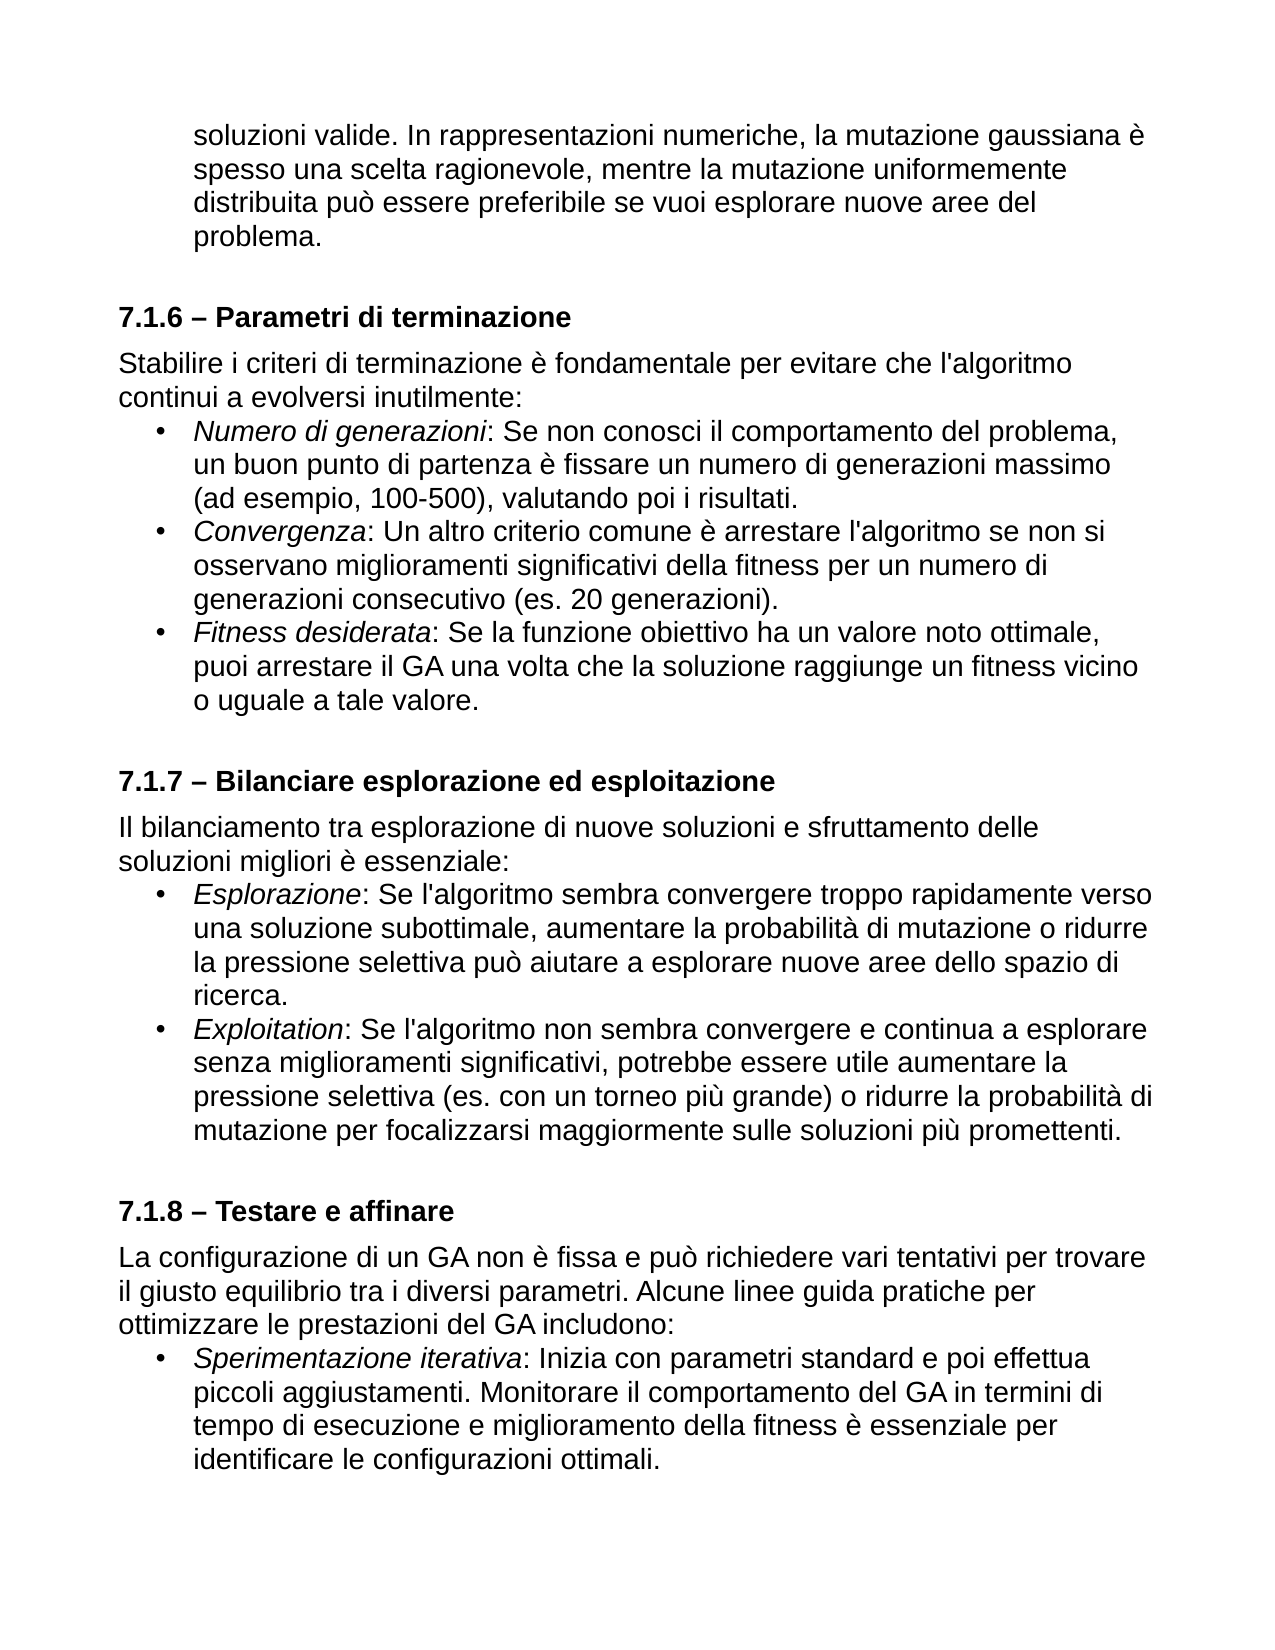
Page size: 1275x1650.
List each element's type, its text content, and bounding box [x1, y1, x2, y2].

text Il bilanciamento tra esplorazione di nuove soluzioni e sfruttamento delle soluzioni migliori è essenziale: [118, 810, 1157, 877]
list Convergenza: Un altro criterio comune è arrestare l'algoritmo se non si osservano miglioramenti significativi della fitness per un numero di generazioni consecutivo (es. 20 generazioni). [156, 514, 1157, 615]
list Esplorazione: Se l'algoritmo sembra convergere troppo rapidamente verso una soluzione subottimale, aumentare la probabilità di mutazione o ridurre la pressione selettiva può aiutare a esplorare nuove aree dello spazio di ricerca. [156, 877, 1157, 1012]
list soluzioni valide. In rappresentazioni numeriche, la mutazione gaussiana è spesso una scelta ragionevole, mentre la mutazione uniformemente distribuita può essere preferibile se vuoi esplorare nuove aree del problema. [156, 118, 1157, 252]
subtitle 7.1.7 – Bilanciare esplorazione ed esploitazione [118, 764, 1157, 798]
list Fitness desiderata: Se la funzione obiettivo ha un valore noto ottimale, puoi arrestare il GA una volta che la soluzione raggiunge un fitness vicino o uguale a tale valore. [156, 615, 1157, 716]
list Exploitation: Se l'algoritmo non sembra convergere e continua a esplorare senza miglioramenti significativi, potrebbe essere utile aumentare la pressione selettiva (es. con un torneo più grande) o ridurre la probabilità di mutazione per focalizzarsi maggiormente sulle soluzioni più promettenti. [156, 1012, 1157, 1146]
subtitle 7.1.8 – Testare e affinare [118, 1194, 1157, 1228]
list Sperimentazione iterativa: Inizia con parametri standard e poi effettua piccoli aggiustamenti. Monitorare il comportamento del GA in termini di tempo di esecuzione e miglioramento della fitness è essenziale per identificare le configurazioni ottimali. [156, 1341, 1157, 1475]
text La configurazione di un GA non è fissa e può richiedere vari tentativi per trovare il giusto equilibrio tra i diversi parametri. Alcune linee guida pratiche per ottimizzare le prestazioni del GA includono: [118, 1240, 1157, 1341]
text Stabilire i criteri di terminazione è fondamentale per evitare che l'algoritmo continui a evolversi inutilmente: [118, 346, 1157, 413]
list Numero di generazioni: Se non conosci il comportamento del problema, un buon punto di partenza è fissare un numero di generazioni massimo (ad esempio, 100-500), valutando poi i risultati. [156, 413, 1157, 514]
subtitle 7.1.6 – Parametri di terminazione [118, 300, 1157, 334]
